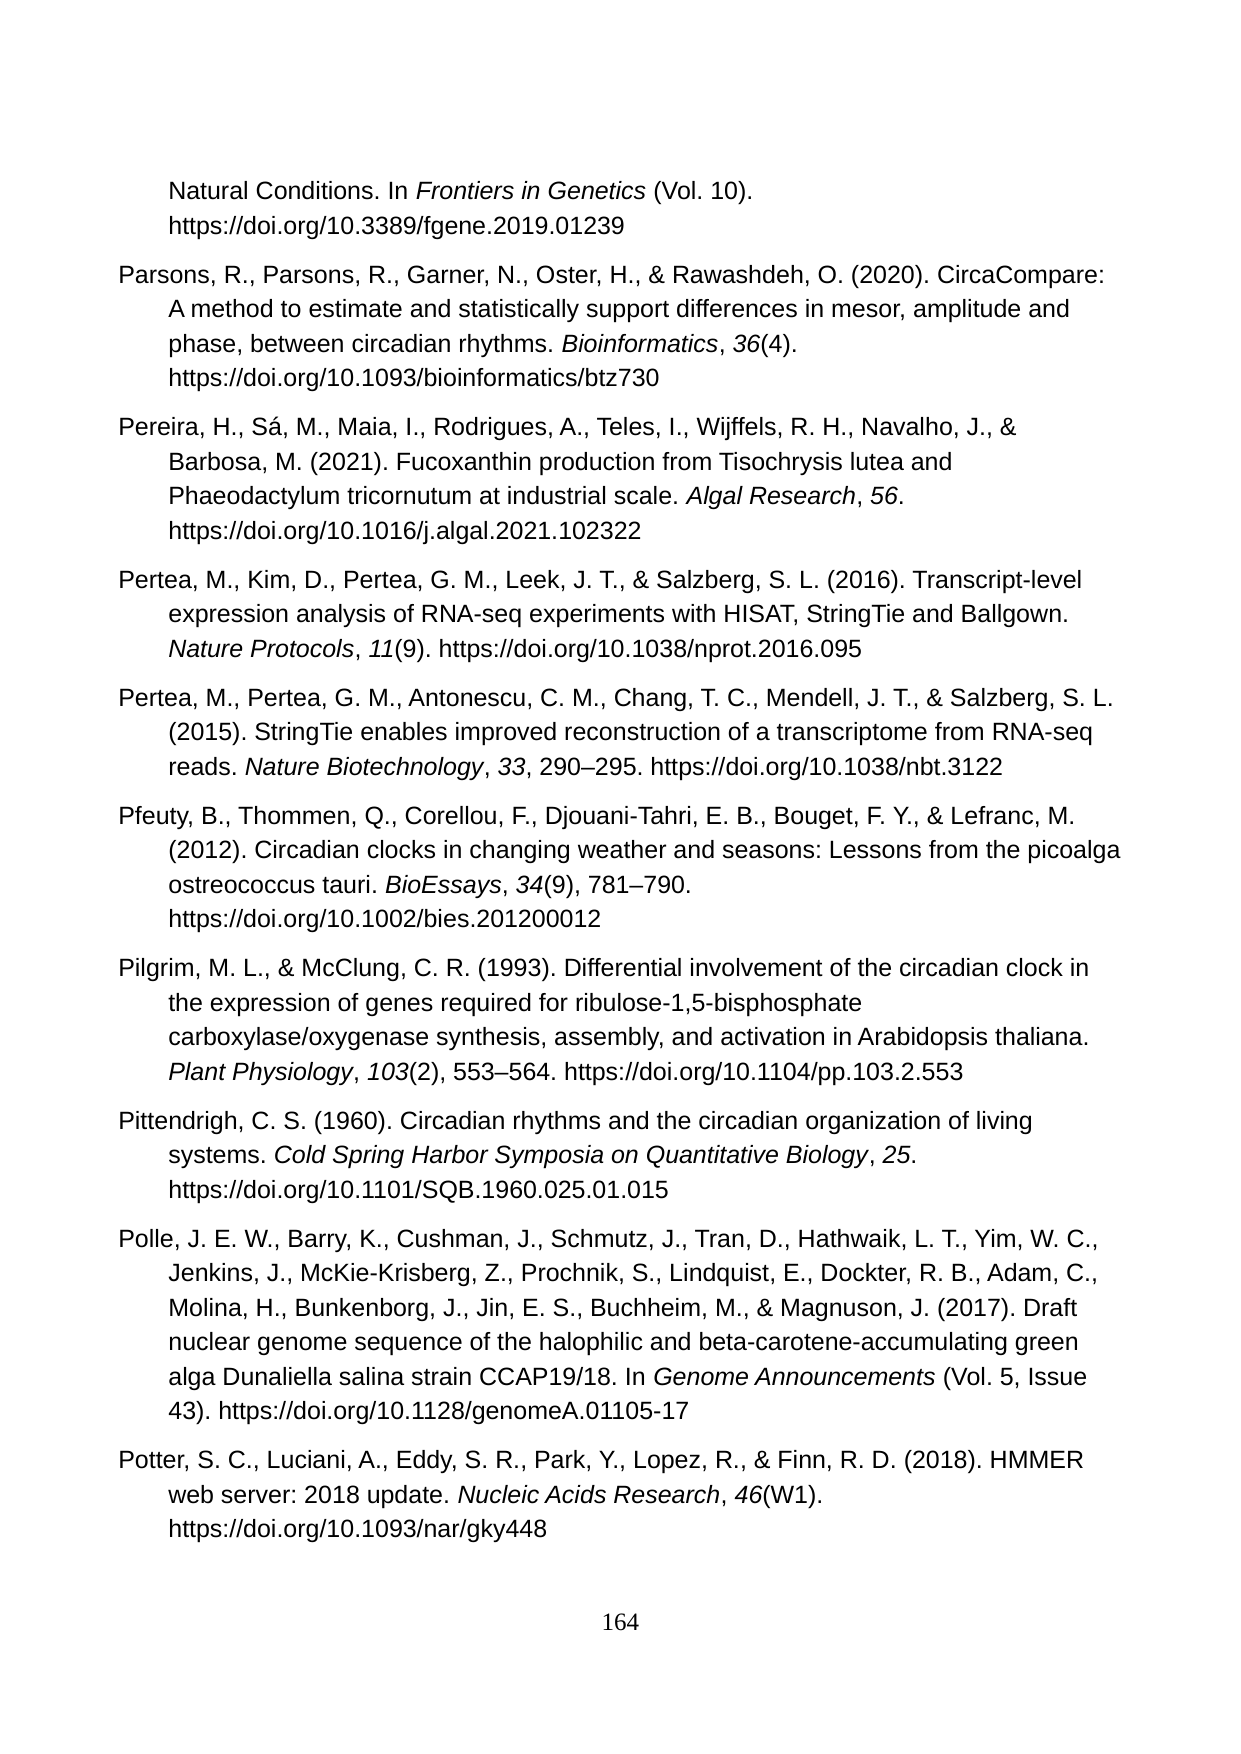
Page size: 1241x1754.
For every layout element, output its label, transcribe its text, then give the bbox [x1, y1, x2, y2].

text Pertea, M., Kim, D., Pertea, G. M., Leek, J. T., & Salzberg, S. L. (2016). Transcript-level expression analysis of RNA-seq experiments with HISAT, StringTie and Ballgown. Nature Protocols, 11(9). https://doi.org/10.1038/nprot.2016.095 [118, 565, 1122, 663]
text Parsons, R., Parsons, R., Garner, N., Oster, H., & Rawashdeh, O. (2020). CircaCompare: A method to estimate and statistically support differences in mesor, amplitude and phase, between circadian rhythms. Bioinformatics, 36(4). https://doi.org/10.1093/bioinformatics/btz730 [118, 260, 1122, 392]
text Pertea, M., Pertea, G. M., Antonescu, C. M., Chang, T. C., Mendell, J. T., & Salzberg, S. L. (2015). StringTie enables improved reconstruction of a transcriptome from RNA-seq reads. Nature Biotechnology, 33, 290–295. https://doi.org/10.1038/nbt.3122 [118, 683, 1122, 781]
text Pereira, H., Sá, M., Maia, I., Rodrigues, A., Teles, I., Wijffels, R. H., Navalho, J., & Barbosa, M. (2021). Fucoxanthin production from Tisochrysis lutea and Phaeodactylum tricornutum at industrial scale. Algal Research, 56. https://doi.org/10.1016/j.algal.2021.102322 [118, 412, 1122, 544]
text Natural Conditions. In Frontiers in Genetics (Vol. 10). https://doi.org/10.3389/fgene.2019.01239 [118, 176, 1122, 239]
text Polle, J. E. W., Barry, K., Cushman, J., Schmutz, J., Tran, D., Hathwaik, L. T., Yim, W. C., Jenkins, J., McKie-Krisberg, Z., Prochnik, S., Lindquist, E., Dockter, R. B., Adam, C., Molina, H., Bunkenborg, J., Jin, E. S., Buchheim, M., & Magnuson, J. (2017). Draft nuclear genome sequence of the halophilic and beta-carotene-accumulating green alga Dunaliella salina strain CCAP19/18. In Genome Announcements (Vol. 5, Issue 43). https://doi.org/10.1128/genomeA.01105-17 [118, 1224, 1122, 1425]
text Pilgrim, M. L., & McClung, C. R. (1993). Differential involvement of the circadian clock in the expression of genes required for ribulose-1,5-bisphosphate carboxylase/oxygenase synthesis, assembly, and activation in Arabidopsis thaliana. Plant Physiology, 103(2), 553–564. https://doi.org/10.1104/pp.103.2.553 [118, 953, 1122, 1086]
text Potter, S. C., Luciani, A., Eddy, S. R., Park, Y., Lopez, R., & Finn, R. D. (2018). HMMER web server: 2018 update. Nucleic Acids Research, 46(W1). https://doi.org/10.1093/nar/gky448 [118, 1445, 1122, 1543]
text Pfeuty, B., Thommen, Q., Corellou, F., Djouani-Tahri, E. B., Bouget, F. Y., & Lefranc, M. (2012). Circadian clocks in changing weather and seasons: Lessons from the picoalga ostreococcus tauri. BioEssays, 34(9), 781–790. https://doi.org/10.1002/bies.201200012 [118, 801, 1122, 933]
text Pittendrigh, C. S. (1960). Circadian rhythms and the circadian organization of living systems. Cold Spring Harbor Symposia on Quantitative Biology, 25. https://doi.org/10.1101/SQB.1960.025.01.015 [118, 1106, 1122, 1204]
